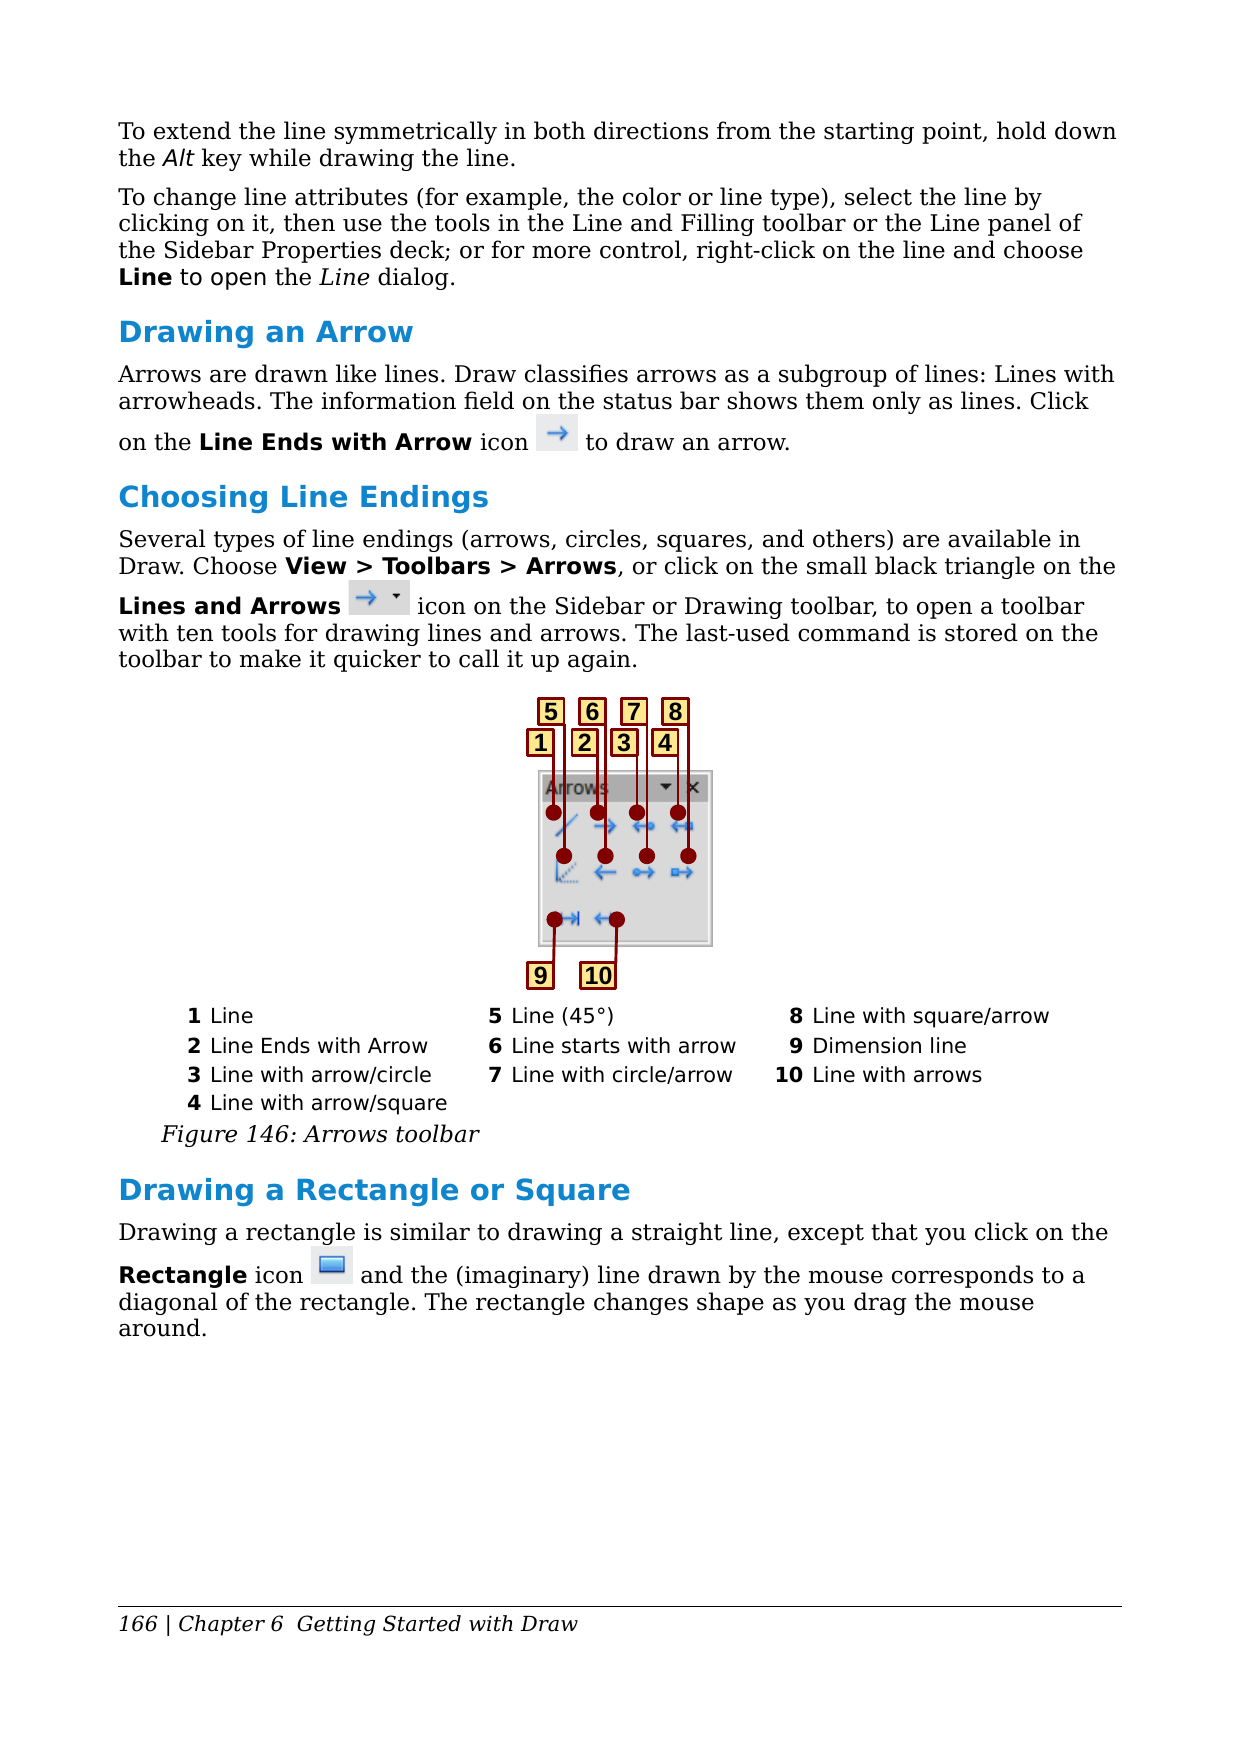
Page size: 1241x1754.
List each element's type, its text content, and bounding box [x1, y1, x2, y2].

table_cell Line starts with arrow [505, 1031, 763, 1061]
table_header Line with square/arrow [806, 1001, 1079, 1031]
subtitle Choosing Line Endings [118, 480, 1122, 514]
table_cell [806, 1088, 1079, 1115]
table_cell 2 [161, 1031, 204, 1061]
table_cell 10 [763, 1061, 806, 1088]
text Several types of line endings (arrows, circles, squares, and others) are available in Draw. Choose View > Toolbars > Arrows, or click on the small black triangle on the Lines and Arrows icon on the Sidebar or Drawing toolbar, to open a toolbar with ten tools for drawing lines and arrows. The last-used command is stored on the toolbar to make it quicker to call it up again. [118, 527, 1122, 673]
text To change line attributes (for example, the color or line type), select the line by clicking on it, then use the tools in the Line and Filling toolbar or the Line panel of the Sidebar Properties deck; or for more control, right-click on the line and choose Line to open the Line dialog. [118, 184, 1122, 291]
picture [599, 770, 604, 806]
picture [348, 580, 410, 615]
table_cell Line with circle/arrow [505, 1061, 763, 1088]
table_cell Line Ends with Arrow [204, 1031, 462, 1061]
table_cell 6 [462, 1031, 505, 1061]
table_cell [763, 1088, 806, 1115]
text To extend the line symmetrically in both directions from the starting point, hold down the Alt key while drawing the line. [118, 118, 1122, 171]
picture [638, 770, 646, 811]
table_cell [505, 1088, 763, 1115]
table_cell Line with arrow/circle [204, 1061, 462, 1088]
table_cell Dimension line [806, 1031, 1079, 1061]
table_cell 3 [161, 1061, 204, 1088]
table_cell 4 [161, 1088, 204, 1115]
text Figure 13: Arrows toolbar [161, 1121, 1079, 1147]
table_cell Line with arrows [806, 1061, 1079, 1088]
picture [536, 414, 578, 451]
picture [310, 1246, 353, 1284]
table_cell [462, 1088, 505, 1115]
text Arrows are drawn like lines. Draw classifies arrows as a subgroup of lines: Lines with arrowheads. The information field on the status bar shows them only as lines. Click on the Line Ends with Arrow icon to draw an arrow. [118, 361, 1122, 456]
picture [538, 770, 713, 947]
table_header 1 [161, 1001, 204, 1031]
table_cell 7 [462, 1061, 505, 1088]
subtitle Drawing a Rectangle or Square [118, 1173, 1122, 1207]
text Drawing a rectangle is similar to drawing a straight line, except that you click on the Rectangle icon and the (imaginary) line drawn by the mouse corresponds to a diagonal of the rectangle. The rectangle changes shape as you drag the mouse around. [118, 1219, 1122, 1342]
picture [679, 770, 687, 810]
table_cell Line with arrow/square [204, 1088, 462, 1115]
subtitle Drawing an Arrow [118, 315, 1122, 349]
table_header Line [204, 1001, 462, 1031]
table_header Line (45°) [505, 1001, 763, 1031]
table_cell 9 [763, 1031, 806, 1061]
table_header 5 [462, 1001, 505, 1031]
table_header 8 [763, 1001, 806, 1031]
